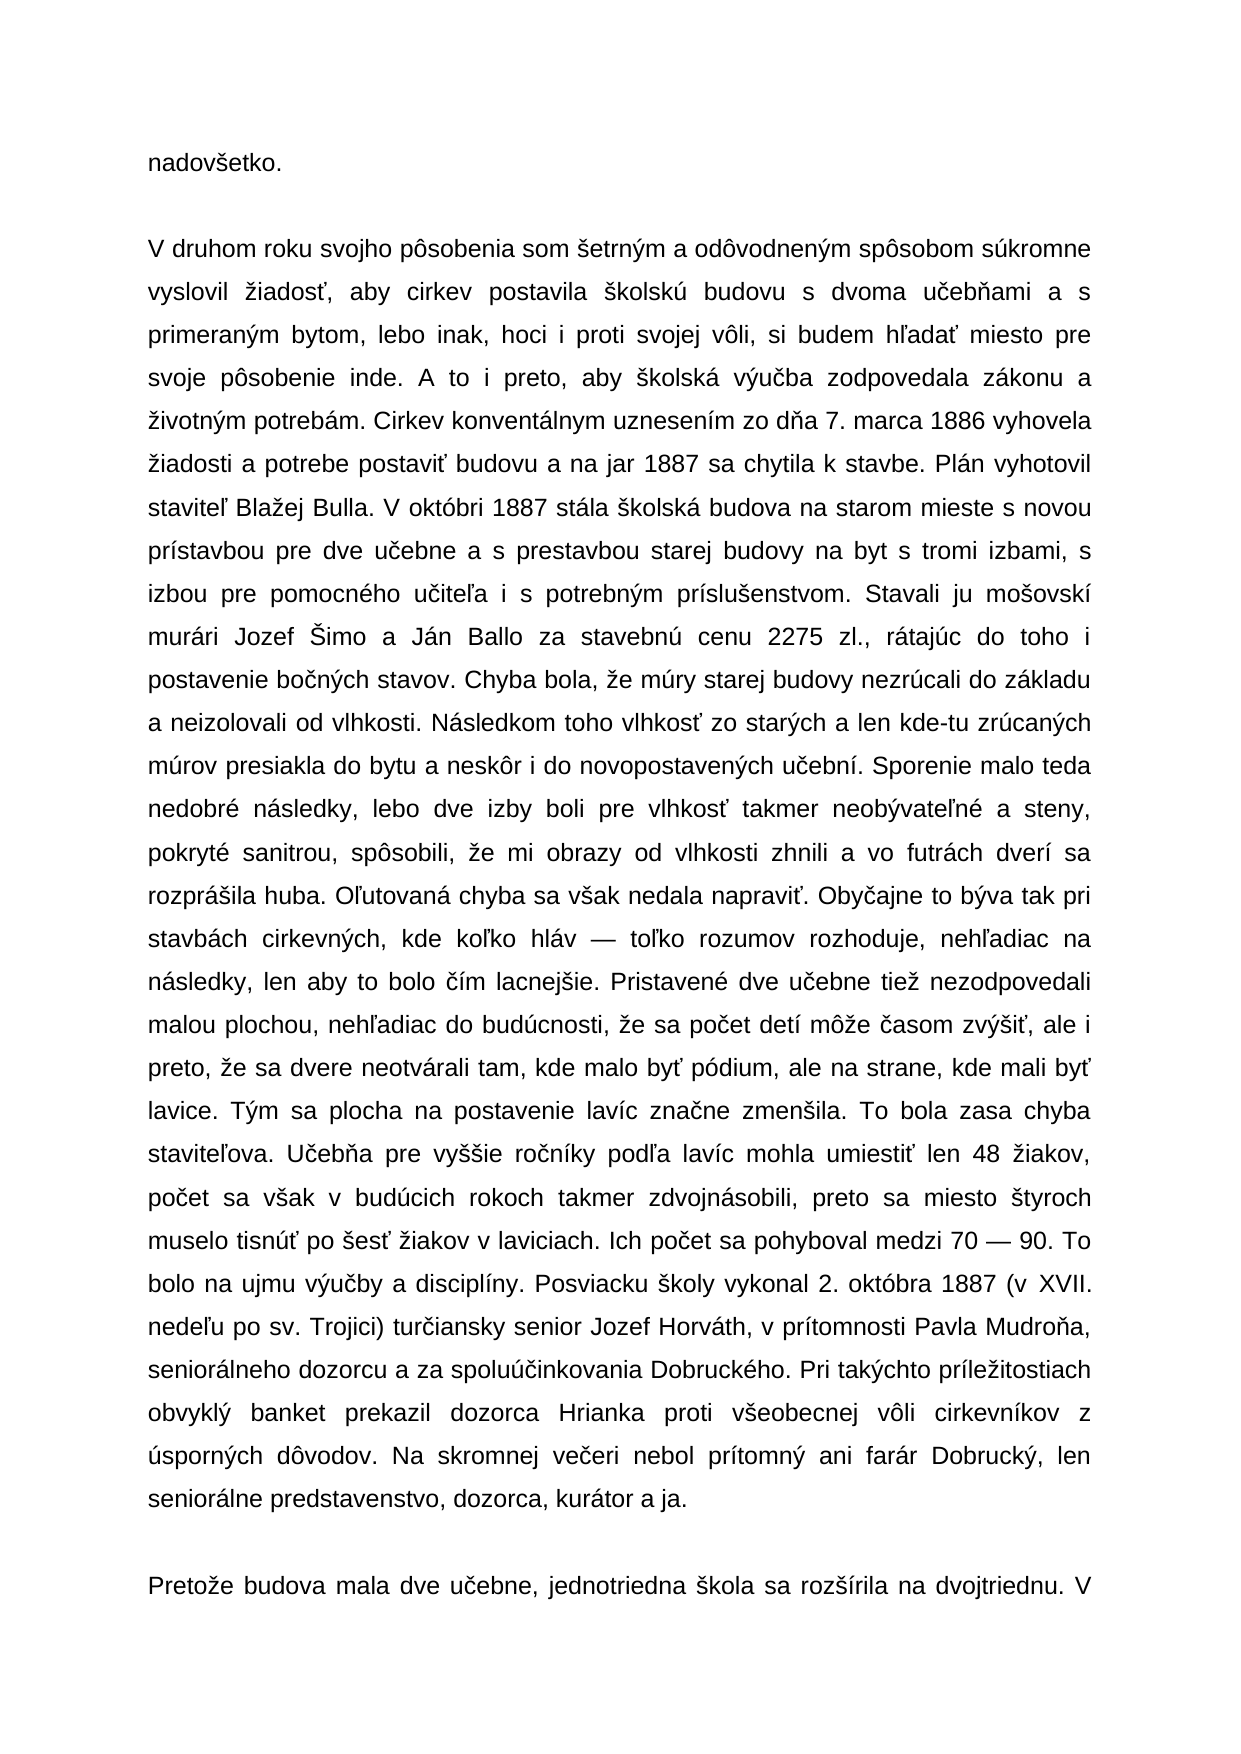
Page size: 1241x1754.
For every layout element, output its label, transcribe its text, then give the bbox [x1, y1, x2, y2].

text V druhom roku svojho pôsobenia som šetrným a odôvodneným spôsobom súkromne vyslovil žiadosť, aby cirkev postavila školskú budovu s dvoma učebňami a s primeraným bytom, lebo inak, hoci i proti svojej vôli, si budem hľadať miesto pre svoje pôsobenie inde. A to i preto, aby školská výučba zodpovedala zákonu a životným potrebám. Cirkev konventálnym uznesením zo dňa 7. marca 1886 vyhovela žiadosti a potrebe postaviť budovu a na jar 1887 sa chytila k stavbe. Plán vyhotovil staviteľ Blažej Bulla. V októbri 1887 stála školská budova na starom mieste s novou prístavbou pre dve učebne a s prestavbou starej budovy na byt s tromi izbami, s izbou pre pomocného učiteľa i s potrebným príslušenstvom. Stavali ju mošovskí murári Jozef Šimo a Ján Ballo za stavebnú cenu 2275 zl., rátajúc do toho i postavenie bočných stavov. Chyba bola, že múry starej budovy nezrúcali do základu a neizolovali od vlhkosti. Následkom toho vlhkosť zo starých a len kde-tu zrúcaných múrov presiakla do bytu a neskôr i do novopostavených učební. Sporenie malo teda nedobré následky, lebo dve izby boli pre vlhkosť takmer neobývateľné a steny, pokryté sanitrou, spôsobili, že mi obrazy od vlhkosti zhnili a vo futrách dverí sa rozprášila huba. Oľutovaná chyba sa však nedala napraviť. Obyčajne to býva tak pri stavbách cirkevných, kde koľko hláv — toľko rozumov rozhoduje, nehľadiac na následky, len aby to bolo čím lacnejšie. Pristavené dve učebne tiež nezodpovedali malou plochou, nehľadiac do budúcnosti, že sa počet detí môže časom zvýšiť, ale i preto, že sa dvere neotvárali tam, kde malo byť pódium, ale na strane, kde mali byť lavice. Tým sa plocha na postavenie lavíc značne zmenšila. To bola zasa chyba staviteľova. Učebňa pre vyššie ročníky podľa lavíc mohla umiestiť len 48 žiakov, počet sa však v budúcich rokoch takmer zdvojnásobili, preto sa miesto štyroch muselo tisnúť po šesť žiakov v laviciach. Ich počet sa pohyboval medzi 70 — 90. To bolo na ujmu výučby a disciplíny. Posviacku školy vykonal 2. októbra 1887 (v XVII. nedeľu po sv. Trojici) turčiansky senior Jozef Horváth, v prítomnosti Pavla Mudroňa, seniorálneho dozorcu a za spoluúčinkovania Dobruckého. Pri takýchto príležitostiach obvyklý banket prekazil dozorca Hrianka proti všeobecnej vôli cirkevníkov z úsporných dôvodov. Na skromnej večeri nebol prítomný ani farár Dobrucký, len seniorálne predstavenstvo, dozorca, kurátor a ja. [148, 234, 1093, 1513]
text nadovšetko. [148, 148, 1093, 176]
text Pretože budova mala dve učebne, jednotriedna škola sa rozšírila na dvojtriednu. V [148, 1571, 1093, 1599]
